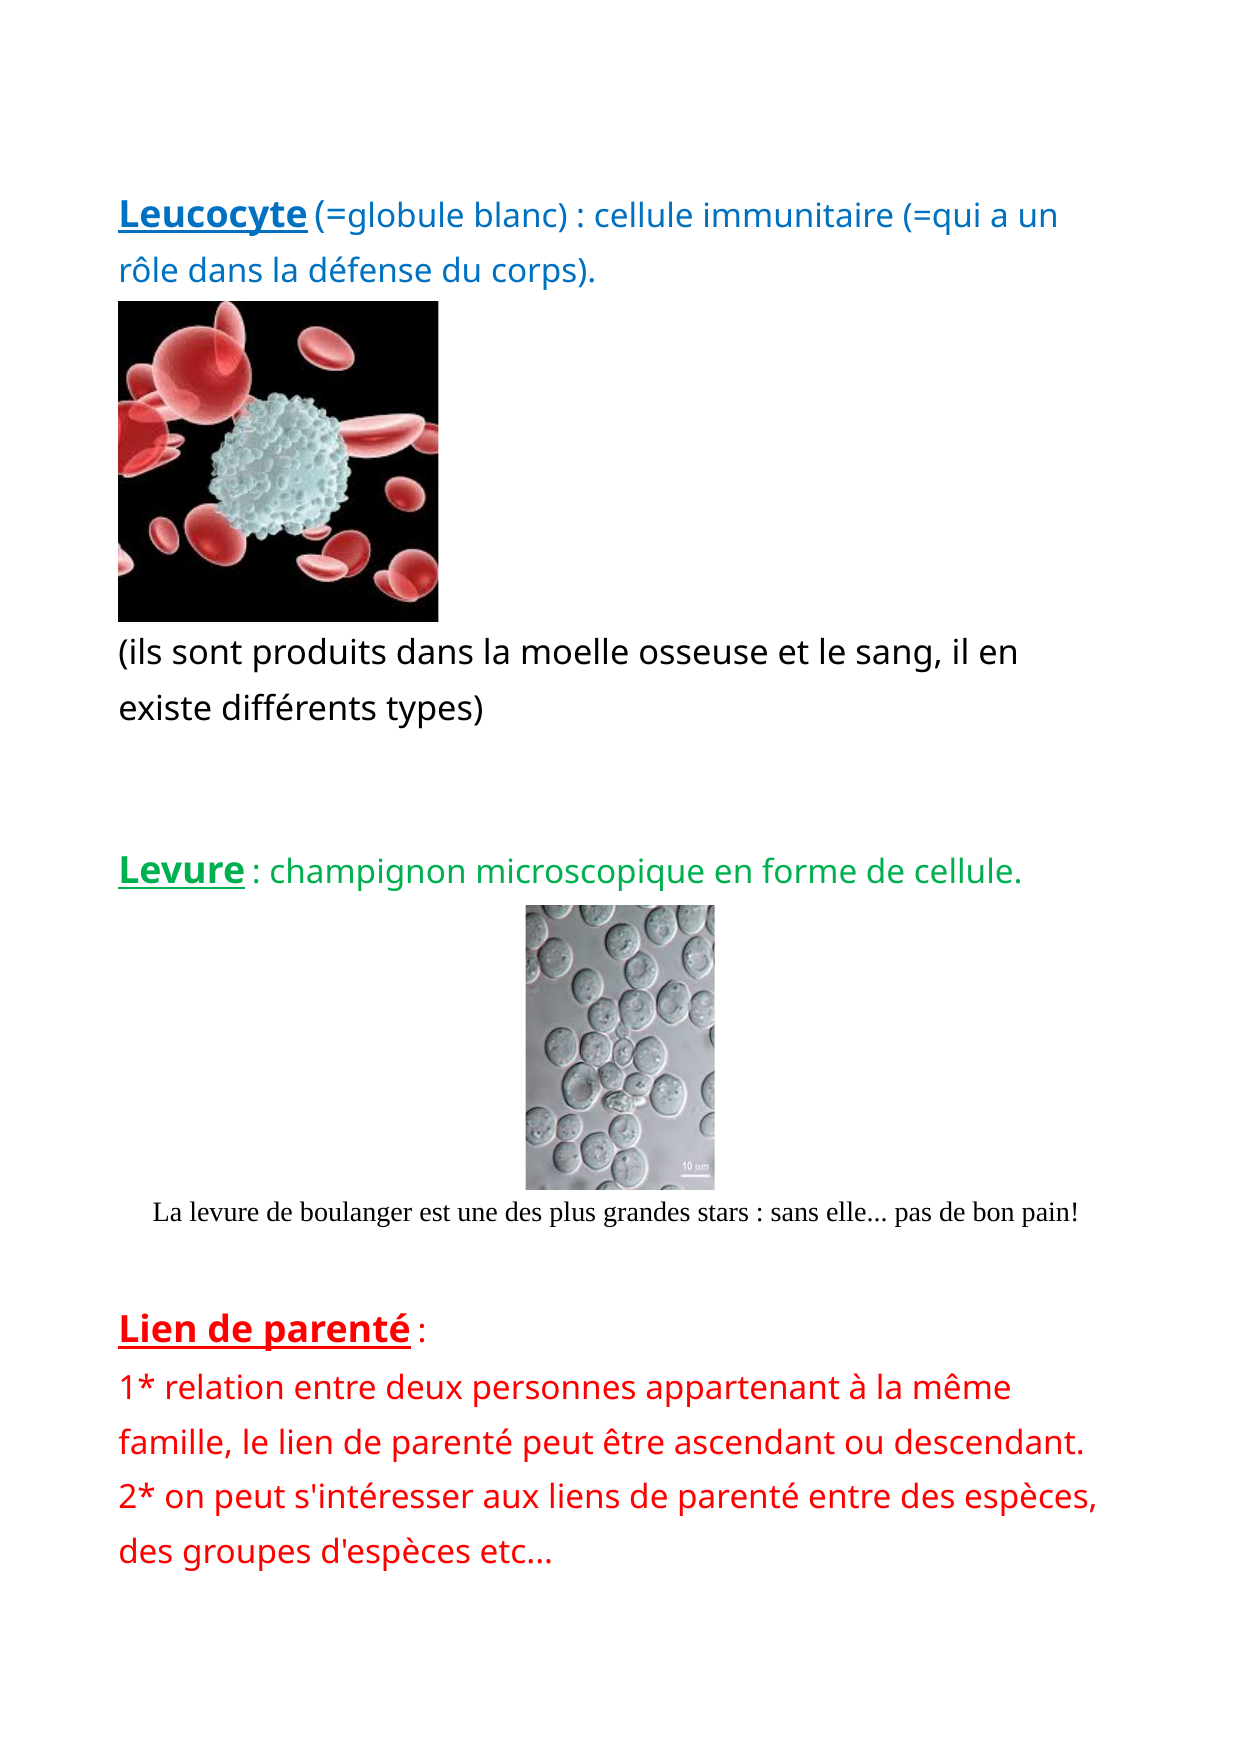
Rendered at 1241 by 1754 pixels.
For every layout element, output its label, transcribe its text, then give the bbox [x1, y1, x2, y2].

text Lien de parenté : [118, 1303, 1122, 1354]
text (ils sont produits dans la moelle osseuse et le sang, il en existe différents types) [118, 628, 1122, 731]
text 2* on peut s'intéresser aux liens de parenté entre des espèces, des groupes d'espèces etc... [118, 1473, 1122, 1573]
picture [118, 301, 439, 622]
text Levure : champignon microscopique en forme de cellule. [118, 844, 1122, 895]
text La levure de boulanger est une des plus grandes stars : sans elle... pas de bon pain! [118, 1195, 1122, 1227]
text 1* relation entre deux personnes appartenant à la même famille, le lien de parenté peut être ascendant ou descendant. [118, 1364, 1122, 1464]
text Leucocyte (=globule blanc) : cellule immunitaire (=qui a un rôle dans la défense du corps). [118, 187, 1122, 293]
picture [525, 905, 715, 1190]
